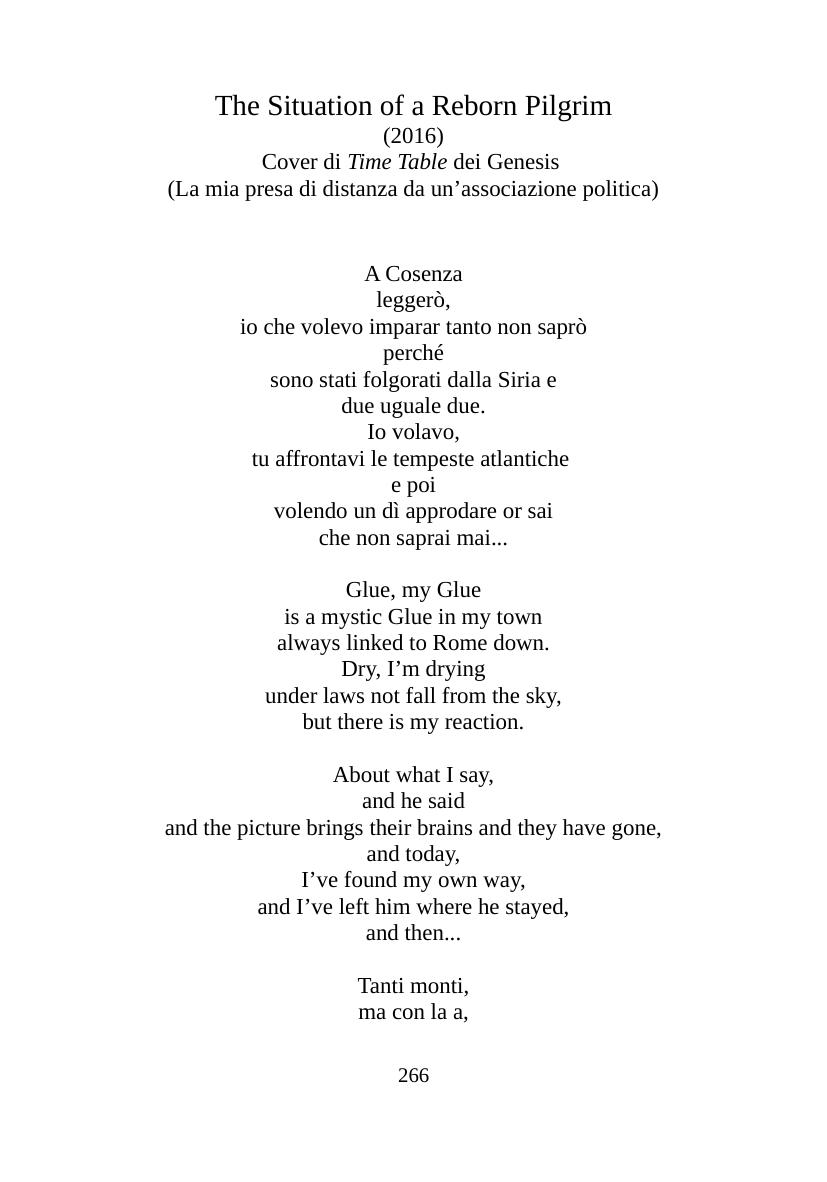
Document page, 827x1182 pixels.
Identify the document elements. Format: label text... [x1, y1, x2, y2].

text and the picture brings their brains and they have gone, [88, 814, 738, 840]
text always linked to Rome down. [88, 629, 738, 656]
text is a mystic Glue in my town [88, 603, 738, 629]
text and today, [88, 840, 738, 866]
text tu affrontavi le tempeste atlantiche [88, 445, 738, 471]
text About what I say, [88, 761, 738, 787]
text perché [88, 339, 738, 366]
text but there is my reaction. [88, 708, 738, 734]
text due uguale due. [88, 392, 738, 418]
text io che volevo imparar tanto non saprò [88, 313, 738, 339]
text Dry, I’m drying [88, 656, 738, 682]
text and then... [88, 919, 738, 945]
text e poi [88, 471, 738, 497]
text A Cosenza [88, 260, 738, 287]
text volendo un dì approdare or sai [88, 497, 738, 524]
text and I’ve left him where he stayed, [88, 893, 738, 919]
text Tanti monti, [88, 972, 738, 998]
text The Situation of a Reborn Pilgrim (2016) Cover di Time Table dei Genesis (La mia presa di distanza da un’associazione politica) [88, 88, 738, 201]
text ma con la a, [88, 998, 738, 1024]
text Io volavo, [88, 418, 738, 445]
text I’ve found my own way, [88, 866, 738, 893]
text under laws not fall from the sky, [88, 682, 738, 708]
text and he said [88, 787, 738, 814]
text leggerò, [88, 287, 738, 313]
text che non saprai mai... [88, 524, 738, 550]
text sono stati folgorati dalla Siria e [88, 366, 738, 392]
text Glue, my Glue [88, 576, 738, 603]
